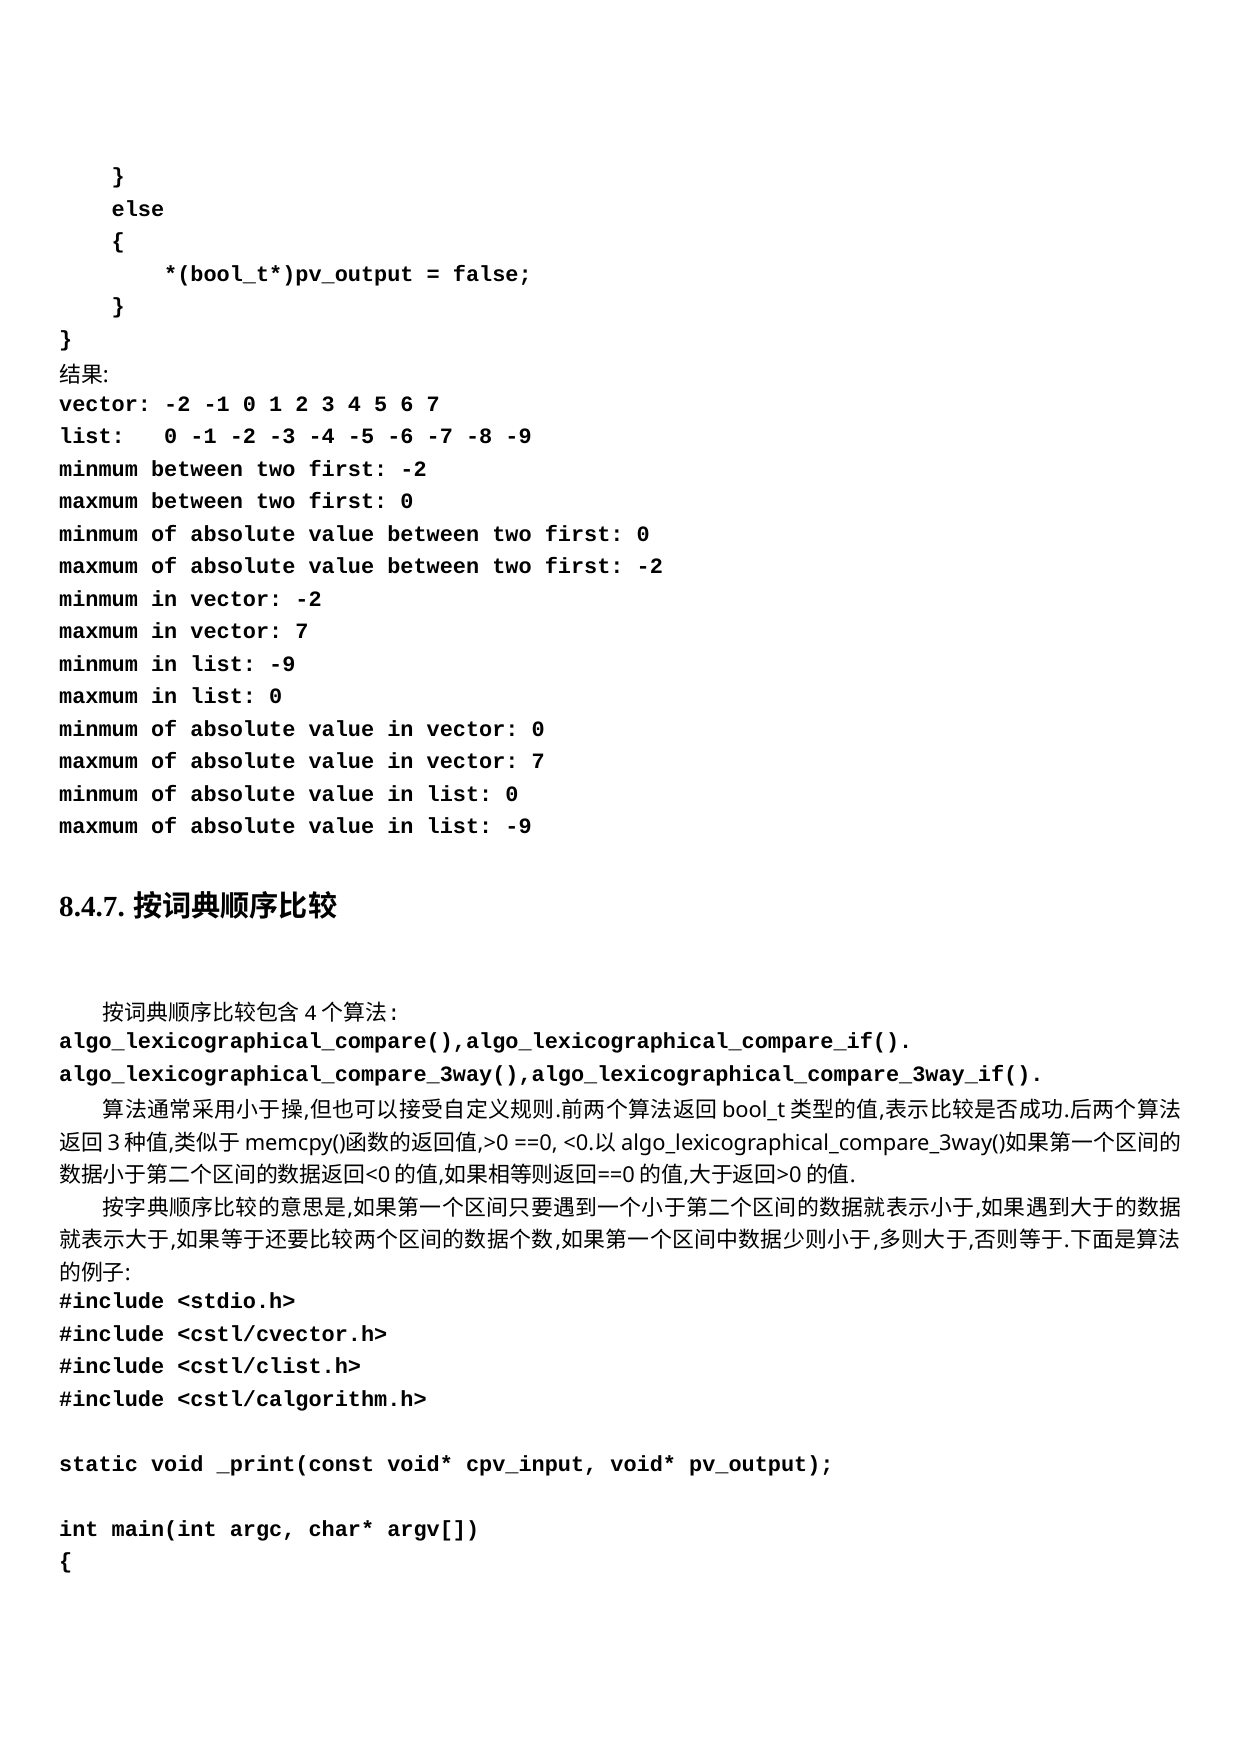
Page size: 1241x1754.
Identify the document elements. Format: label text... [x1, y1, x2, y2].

text maxmum of absolute value in vector: 7 [59, 747, 1181, 779]
text minmum of absolute value between two first: 0 [59, 519, 1181, 552]
text } [59, 324, 1181, 357]
text #include <stdio.h> [59, 1287, 1181, 1319]
text #include <cstl/cvector.h> [59, 1319, 1181, 1352]
text 算法通常采用小于操,但也可以接受自定义规则.前两个算法返回bool_t类型的值,表示比较是否成功.后两个算法返回3种值,类似于memcpy()函数的返回值,>0 ==0, <0.以algo_lexicographical_compare_3way()如果第一个区间的数据小于第二个区间的数据返回<0的值,如果相等则返回==0的值,大于返回>0的值. [59, 1092, 1181, 1189]
text maxmum of absolute value between two first: -2 [59, 552, 1181, 584]
text static void _print(const void* cpv_input, void* pv_output); [59, 1449, 1181, 1482]
text minmum of absolute value in vector: 0 [59, 714, 1181, 747]
text maxmum between two first: 0 [59, 487, 1181, 519]
text minmum between two first: -2 [59, 454, 1181, 487]
text algo_lexicographical_compare(),algo_lexicographical_compare_if(). [59, 1027, 1181, 1059]
subtitle 按词典顺序比较 [59, 871, 1181, 936]
text maxmum in list: 0 [59, 682, 1181, 714]
text } [59, 162, 1181, 194]
text #include <cstl/calgorithm.h> [59, 1384, 1181, 1417]
text 结果: [59, 357, 1181, 389]
text #include <cstl/clist.h> [59, 1352, 1181, 1384]
text list: 0 -1 -2 -3 -4 -5 -6 -7 -8 -9 [59, 422, 1181, 454]
text minmum in list: -9 [59, 649, 1181, 682]
text minmum in vector: -2 [59, 584, 1181, 617]
text minmum of absolute value in list: 0 [59, 779, 1181, 812]
text } [59, 292, 1181, 324]
text else [59, 194, 1181, 227]
text { [59, 1547, 1181, 1579]
text 按字典顺序比较的意思是,如果第一个区间只要遇到一个小于第二个区间的数据就表示小于,如果遇到大于的数据就表示大于,如果等于还要比较两个区间的数据个数,如果第一个区间中数据少则小于,多则大于,否则等于.下面是算法的例子: [59, 1189, 1181, 1287]
text 按词典顺序比较包含4个算法: [103, 994, 1181, 1027]
text vector: -2 -1 0 1 2 3 4 5 6 7 [59, 389, 1181, 422]
text int main(int argc, char* argv[]) [59, 1514, 1181, 1547]
text *(bool_t*)pv_output = false; [59, 259, 1181, 292]
text maxmum of absolute value in list: -9 [59, 812, 1181, 844]
text algo_lexicographical_compare_3way(),algo_lexicographical_compare_3way_if(). [59, 1059, 1181, 1092]
text { [59, 227, 1181, 259]
text maxmum in vector: 7 [59, 617, 1181, 649]
